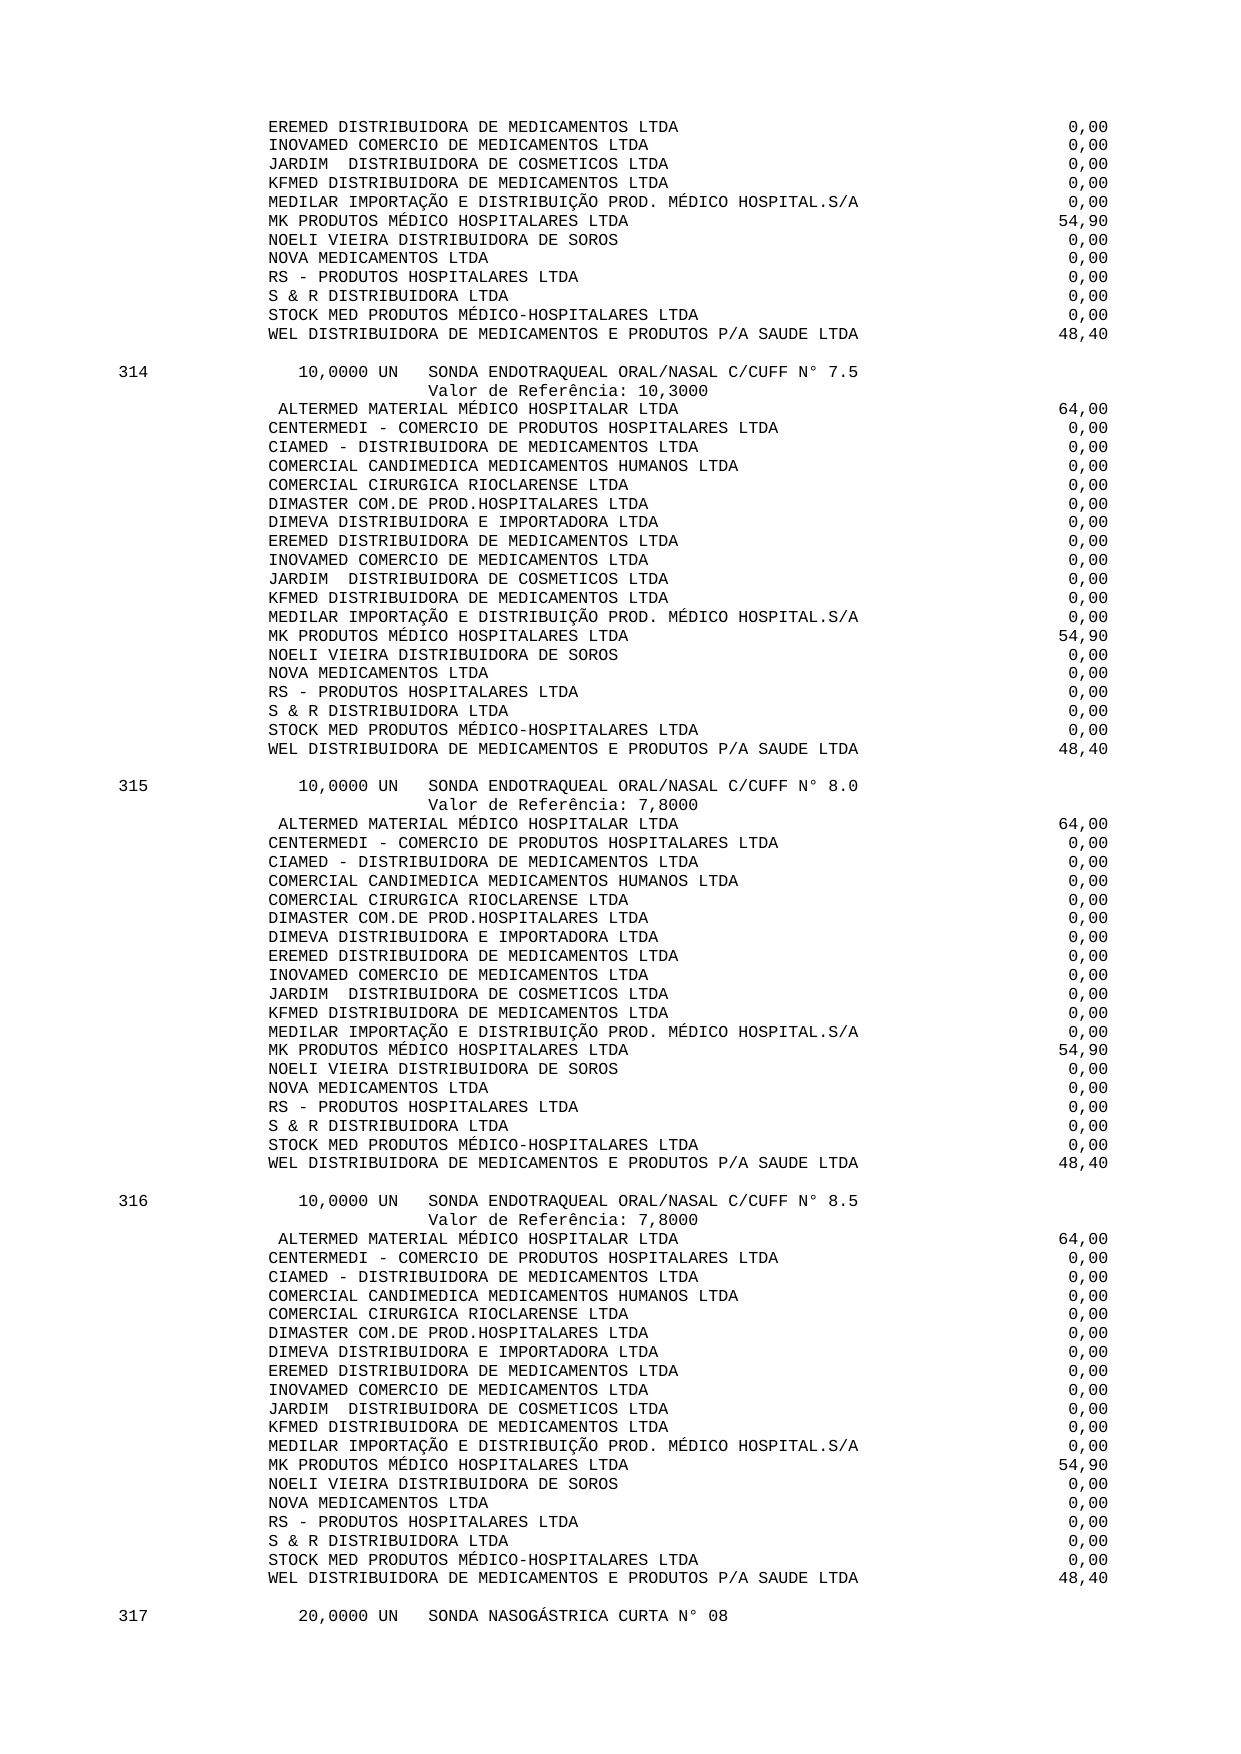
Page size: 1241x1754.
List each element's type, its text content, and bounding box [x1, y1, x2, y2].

text EREMED DISTRIBUIDORA DE MEDICAMENTOS LTDA 0,00 INOVAMED COMERCIO DE MEDICAMENTOS LTDA 0,00 JARDIM DISTRIBUIDORA DE COSMETICOS LTDA 0,00 KFMED DISTRIBUIDORA DE MEDICAMENTOS LTDA 0,00 MEDILAR IMPORTAÇÃO E DISTRIBUIÇÃO PROD. MÉDICO HOSPITAL.S/A 0,00 MK PRODUTOS MÉDICO HOSPITALARES LTDA 54,90 NOELI VIEIRA DISTRIBUIDORA DE SOROS 0,00 NOVA MEDICAMENTOS LTDA 0,00 RS - PRODUTOS HOSPITALARES LTDA 0,00 S & R DISTRIBUIDORA LTDA 0,00 STOCK MED PRODUTOS MÉDICO-HOSPITALARES LTDA 0,00 WEL DISTRIBUIDORA DE MEDICAMENTOS E PRODUTOS P/A SAUDE LTDA 48,40 314 10,0000 UN SONDA ENDOTRAQUEAL ORAL/NASAL C/CUFF N° 7.5 Valor de Referência: 10,3000 ALTERMED MATERIAL MÉDICO HOSPITALAR LTDA 64,00 CENTERMEDI - COMERCIO DE PRODUTOS HOSPITALARES LTDA 0,00 CIAMED - DISTRIBUIDORA DE MEDICAMENTOS LTDA 0,00 COMERCIAL CANDIMEDICA MEDICAMENTOS HUMANOS LTDA 0,00 COMERCIAL CIRURGICA RIOCLARENSE LTDA 0,00 DIMASTER COM.DE PROD.HOSPITALARES LTDA 0,00 DIMEVA DISTRIBUIDORA E IMPORTADORA LTDA 0,00 EREMED DISTRIBUIDORA DE MEDICAMENTOS LTDA 0,00 INOVAMED COMERCIO DE MEDICAMENTOS LTDA 0,00 JARDIM DISTRIBUIDORA DE COSMETICOS LTDA 0,00 KFMED DISTRIBUIDORA DE MEDICAMENTOS LTDA 0,00 MEDILAR IMPORTAÇÃO E DISTRIBUIÇÃO PROD. MÉDICO HOSPITAL.S/A 0,00 MK PRODUTOS MÉDICO HOSPITALARES LTDA 54,90 NOELI VIEIRA DISTRIBUIDORA DE SOROS 0,00 NOVA MEDICAMENTOS LTDA 0,00 RS - PRODUTOS HOSPITALARES LTDA 0,00 S & R DISTRIBUIDORA LTDA 0,00 STOCK MED PRODUTOS MÉDICO-HOSPITALARES LTDA 0,00 WEL DISTRIBUIDORA DE MEDICAMENTOS E PRODUTOS P/A SAUDE LTDA 48,40 315 10,0000 UN SONDA ENDOTRAQUEAL ORAL/NASAL C/CUFF N° 8.0 Valor de Referência: 7,8000 ALTERMED MATERIAL MÉDICO HOSPITALAR LTDA 64,00 CENTERMEDI - COMERCIO DE PRODUTOS HOSPITALARES LTDA 0,00 CIAMED - DISTRIBUIDORA DE MEDICAMENTOS LTDA 0,00 COMERCIAL CANDIMEDICA MEDICAMENTOS HUMANOS LTDA 0,00 COMERCIAL CIRURGICA RIOCLARENSE LTDA 0,00 DIMASTER COM.DE PROD.HOSPITALARES LTDA 0,00 DIMEVA DISTRIBUIDORA E IMPORTADORA LTDA 0,00 EREMED DISTRIBUIDORA DE MEDICAMENTOS LTDA 0,00 INOVAMED COMERCIO DE MEDICAMENTOS LTDA 0,00 JARDIM DISTRIBUIDORA DE COSMETICOS LTDA 0,00 KFMED DISTRIBUIDORA DE MEDICAMENTOS LTDA 0,00 MEDILAR IMPORTAÇÃO E DISTRIBUIÇÃO PROD. MÉDICO HOSPITAL.S/A 0,00 MK PRODUTOS MÉDICO HOSPITALARES LTDA 54,90 NOELI VIEIRA DISTRIBUIDORA DE SOROS 0,00 NOVA MEDICAMENTOS LTDA 0,00 RS - PRODUTOS HOSPITALARES LTDA 0,00 S & R DISTRIBUIDORA LTDA 0,00 STOCK MED PRODUTOS MÉDICO-HOSPITALARES LTDA 0,00 WEL DISTRIBUIDORA DE MEDICAMENTOS E PRODUTOS P/A SAUDE LTDA 48,40 316 10,0000 UN SONDA ENDOTRAQUEAL ORAL/NASAL C/CUFF N° 8.5 Valor de Referência: 7,8000 ALTERMED MATERIAL MÉDICO HOSPITALAR LTDA 64,00 CENTERMEDI - COMERCIO DE PRODUTOS HOSPITALARES LTDA 0,00 CIAMED - DISTRIBUIDORA DE MEDICAMENTOS LTDA 0,00 COMERCIAL CANDIMEDICA MEDICAMENTOS HUMANOS LTDA 0,00 COMERCIAL CIRURGICA RIOCLARENSE LTDA 0,00 DIMASTER COM.DE PROD.HOSPITALARES LTDA 0,00 DIMEVA DISTRIBUIDORA E IMPORTADORA LTDA 0,00 EREMED DISTRIBUIDORA DE MEDICAMENTOS LTDA 0,00 INOVAMED COMERCIO DE MEDICAMENTOS LTDA 0,00 JARDIM DISTRIBUIDORA DE COSMETICOS LTDA 0,00 KFMED DISTRIBUIDORA DE MEDICAMENTOS LTDA 0,00 MEDILAR IMPORTAÇÃO E DISTRIBUIÇÃO PROD. MÉDICO HOSPITAL.S/A 0,00 MK PRODUTOS MÉDICO HOSPITALARES LTDA 54,90 NOELI VIEIRA DISTRIBUIDORA DE SOROS 0,00 NOVA MEDICAMENTOS LTDA 0,00 RS - PRODUTOS HOSPITALARES LTDA 0,00 S & R DISTRIBUIDORA LTDA 0,00 STOCK MED PRODUTOS MÉDICO-HOSPITALARES LTDA 0,00 WEL DISTRIBUIDORA DE MEDICAMENTOS E PRODUTOS P/A SAUDE LTDA 48,40 317 20,0000 UN SONDA NASOGÁSTRICA CURTA N° 08 [118, 118, 1122, 1626]
